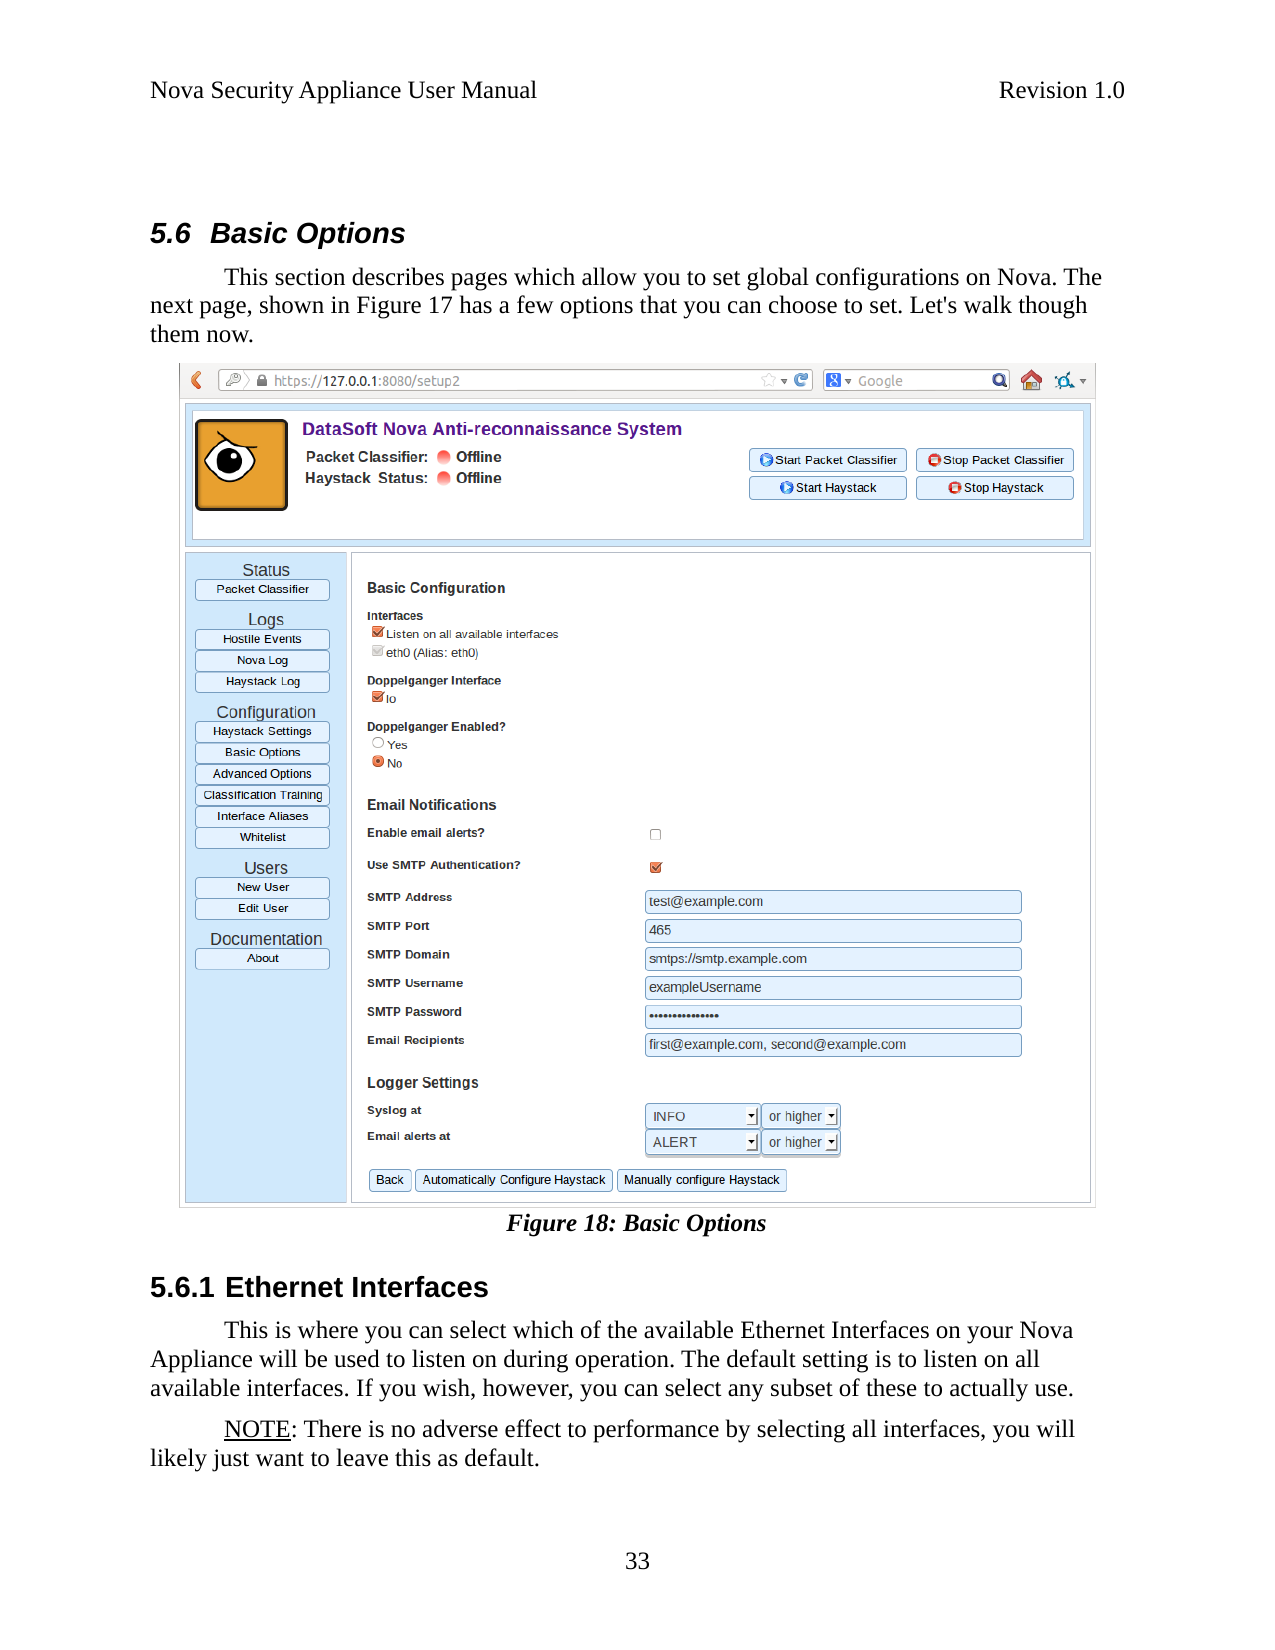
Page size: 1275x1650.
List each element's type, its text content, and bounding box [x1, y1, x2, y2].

text This is where you can select which of the available Ethernet Interfaces on your Nova Appliance will be used to listen on during operation. The default setting is to listen on all available interfaces. If you wish, however, you can select any subset of these to actually use. [150, 1316, 1125, 1402]
text NOTE: There is no adverse effect to performance by selecting all interfaces, you will likely just want to leave this as default. [150, 1414, 1125, 1472]
text This section describes pages which allow you to set global configurations on Nova. The next page, shown in Figure 17 has a few options that you can choose to set. Let's walk though them now. [150, 262, 1125, 348]
picture [179, 363, 1096, 1208]
text Figure 18: Basic Options [165, 1208, 1110, 1236]
subtitle Basic Options [150, 216, 1125, 249]
subtitle Ethernet Interfaces [150, 1208, 1125, 1303]
